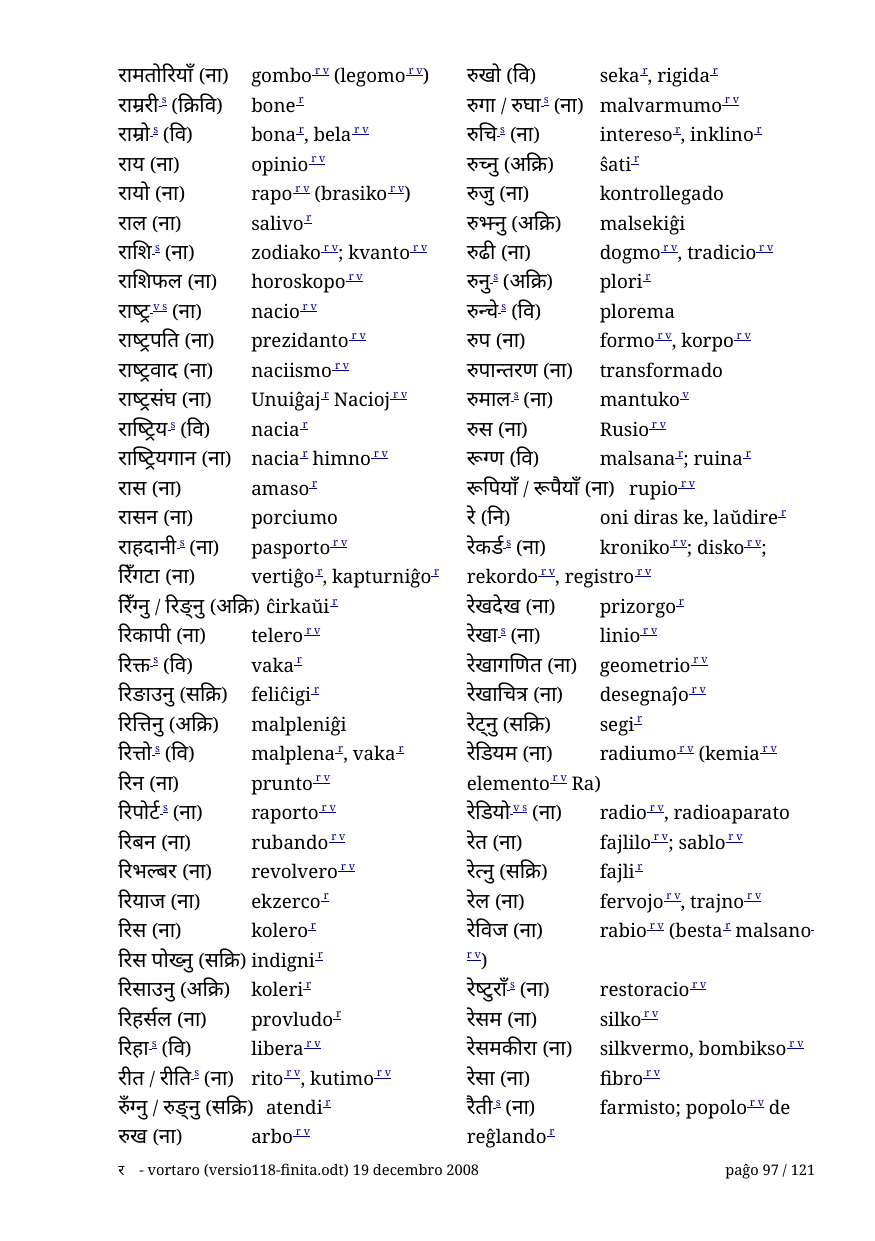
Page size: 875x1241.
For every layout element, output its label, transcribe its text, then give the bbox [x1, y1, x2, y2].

text रैती s (ना) farmisto; popolo r v de reĝlando r [467, 1091, 815, 1150]
text रुपान्तरण (ना) transformado [467, 354, 815, 383]
text रामतोरियाँ (ना) gombo r v (legomo r v) [118, 59, 467, 88]
text रूग्ण (वि) malsana r; ruina r [467, 442, 815, 472]
text रिकापी (ना) telero r v [118, 619, 467, 649]
text राशि s (ना) zodiako r v; kvanto r v [118, 236, 467, 265]
text रिन (ना) prunto r v [118, 767, 467, 796]
text रियाज (ना) ekzerco r [118, 884, 467, 914]
text रेत्‍नु (सक्रि) fajli r [467, 855, 815, 884]
text रासन (ना) porciumo [118, 501, 467, 531]
text रुगा / रुघा s (ना) malvarmumo r v [467, 88, 815, 118]
text रिसाउनु (अक्रि) koleri r [118, 973, 467, 1002]
text रेखदेख (ना) prizorgo r [467, 590, 815, 619]
text रुढी (ना) dogmo r v, tradicio r v [467, 236, 815, 265]
text रुखो (वि) seka r, rigida r [467, 59, 815, 88]
text राष्ट्रसंघ (ना) Unuiĝaj r Nacioj r v [118, 383, 467, 413]
text रेविज (ना) rabio r v (besta r malsano r v) [467, 914, 815, 973]
text रिङाउनु (सक्रि) feliĉigi r [118, 678, 467, 708]
text रिभल्बर (ना) revolvero r v [118, 855, 467, 884]
text रुनु s (अक्रि) plori r [467, 265, 815, 295]
text रुँग्नु / रुङ्नु (सक्रि) atendi r [118, 1091, 467, 1120]
text रेखा s (ना) linio r v [467, 619, 815, 649]
text रुख (ना) arbo r v [118, 1120, 467, 1150]
text रित्तिनु (अक्रि) malpleniĝi [118, 708, 467, 737]
text रुच्नु (अक्रि) ŝati r [467, 147, 815, 177]
text रायो (ना) rapo r v (brasiko r v) [118, 177, 467, 206]
text रीत / रीति s (ना) rito r v, kutimo r v [118, 1061, 467, 1091]
text राष्ट्रवाद (ना) naciismo r v [118, 354, 467, 383]
text राय (ना) opinio r v [118, 147, 467, 177]
text रेष्टुराँ s (ना) restoracio r v [467, 973, 815, 1002]
text रेसम (ना) silko r v [467, 1002, 815, 1032]
text रुस (ना) Rusio r v [467, 413, 815, 442]
text रिहा s (वि) libera r v [118, 1032, 467, 1061]
text रिस पोख्‍नु (सक्रि) indigni r [118, 943, 467, 973]
text रे (नि) oni diras ke, laŭdire r [467, 501, 815, 531]
text राल (ना) salivo r [118, 206, 467, 236]
text रास (ना) amaso r [118, 472, 467, 501]
text रिँगटा (ना) vertiĝo r, kapturniĝo r [118, 560, 467, 590]
text राष्ट्रियगान (ना) nacia r himno r v [118, 442, 467, 472]
text रिक्त s (वि) vaka r [118, 649, 467, 678]
text रेडियो v s (ना) radio r v, radioaparato [467, 796, 815, 826]
text रुचि s (ना) intereso r, inklino r [467, 118, 815, 147]
text रेकर्ड s (ना) kroniko r v; disko r v; rekordo r v, registro r v [467, 531, 815, 590]
text राष्ट्रपति (ना) prezidanto r v [118, 324, 467, 354]
text राम्ररी s (क्रिवि) bone r [118, 88, 467, 118]
text रेट्नु (सक्रि) segi r [467, 708, 815, 737]
text राम्रो s (वि) bona r, bela r v [118, 118, 467, 147]
text रिहर्सल (ना) provludo r [118, 1002, 467, 1032]
text रुप (ना) formo r v, korpo r v [467, 324, 815, 354]
text राहदानी s (ना) pasporto r v [118, 531, 467, 560]
text रुझ्नु (अक्रि) malsekiĝi [467, 206, 815, 236]
text रेडियम (ना) radiumo r v (kemia r v elemento r v Ra) [467, 737, 815, 796]
text रेत (ना) fajlilo r v; sablo r v [467, 826, 815, 855]
text रिपोर्ट s (ना) raporto r v [118, 796, 467, 826]
text राशिफल (ना) horoskopo r v [118, 265, 467, 295]
text राष्ट्रिय s (वि) nacia r [118, 413, 467, 442]
text रुजु (ना) kontrollegado [467, 177, 815, 206]
text रुमाल s (ना) mantuko v [467, 383, 815, 413]
text रेखाचित्र (ना) desegnaĵo r v [467, 678, 815, 708]
text रिस (ना) kolero r [118, 914, 467, 943]
text रुन्चे s (वि) plorema [467, 295, 815, 324]
text रित्तो s (वि) malplena r, vaka r [118, 737, 467, 767]
text रिबन (ना) rubando r v [118, 826, 467, 855]
text रेखागणित (ना) geometrio r v [467, 649, 815, 678]
text रेल (ना) fervojo r v, trajno r v [467, 884, 815, 914]
text रिँग्नु / रिङ्नु (अक्रि) ĉirkaŭi r [118, 590, 467, 619]
text रेसमकीरा (ना) silkvermo, bombikso r v [467, 1032, 815, 1061]
text राष्ट्र v s (ना) nacio r v [118, 295, 467, 324]
text रेसा (ना) fibro r v [467, 1061, 815, 1091]
text रूपियाँ / रूपैयाँ (ना) rupio r v [467, 472, 815, 501]
